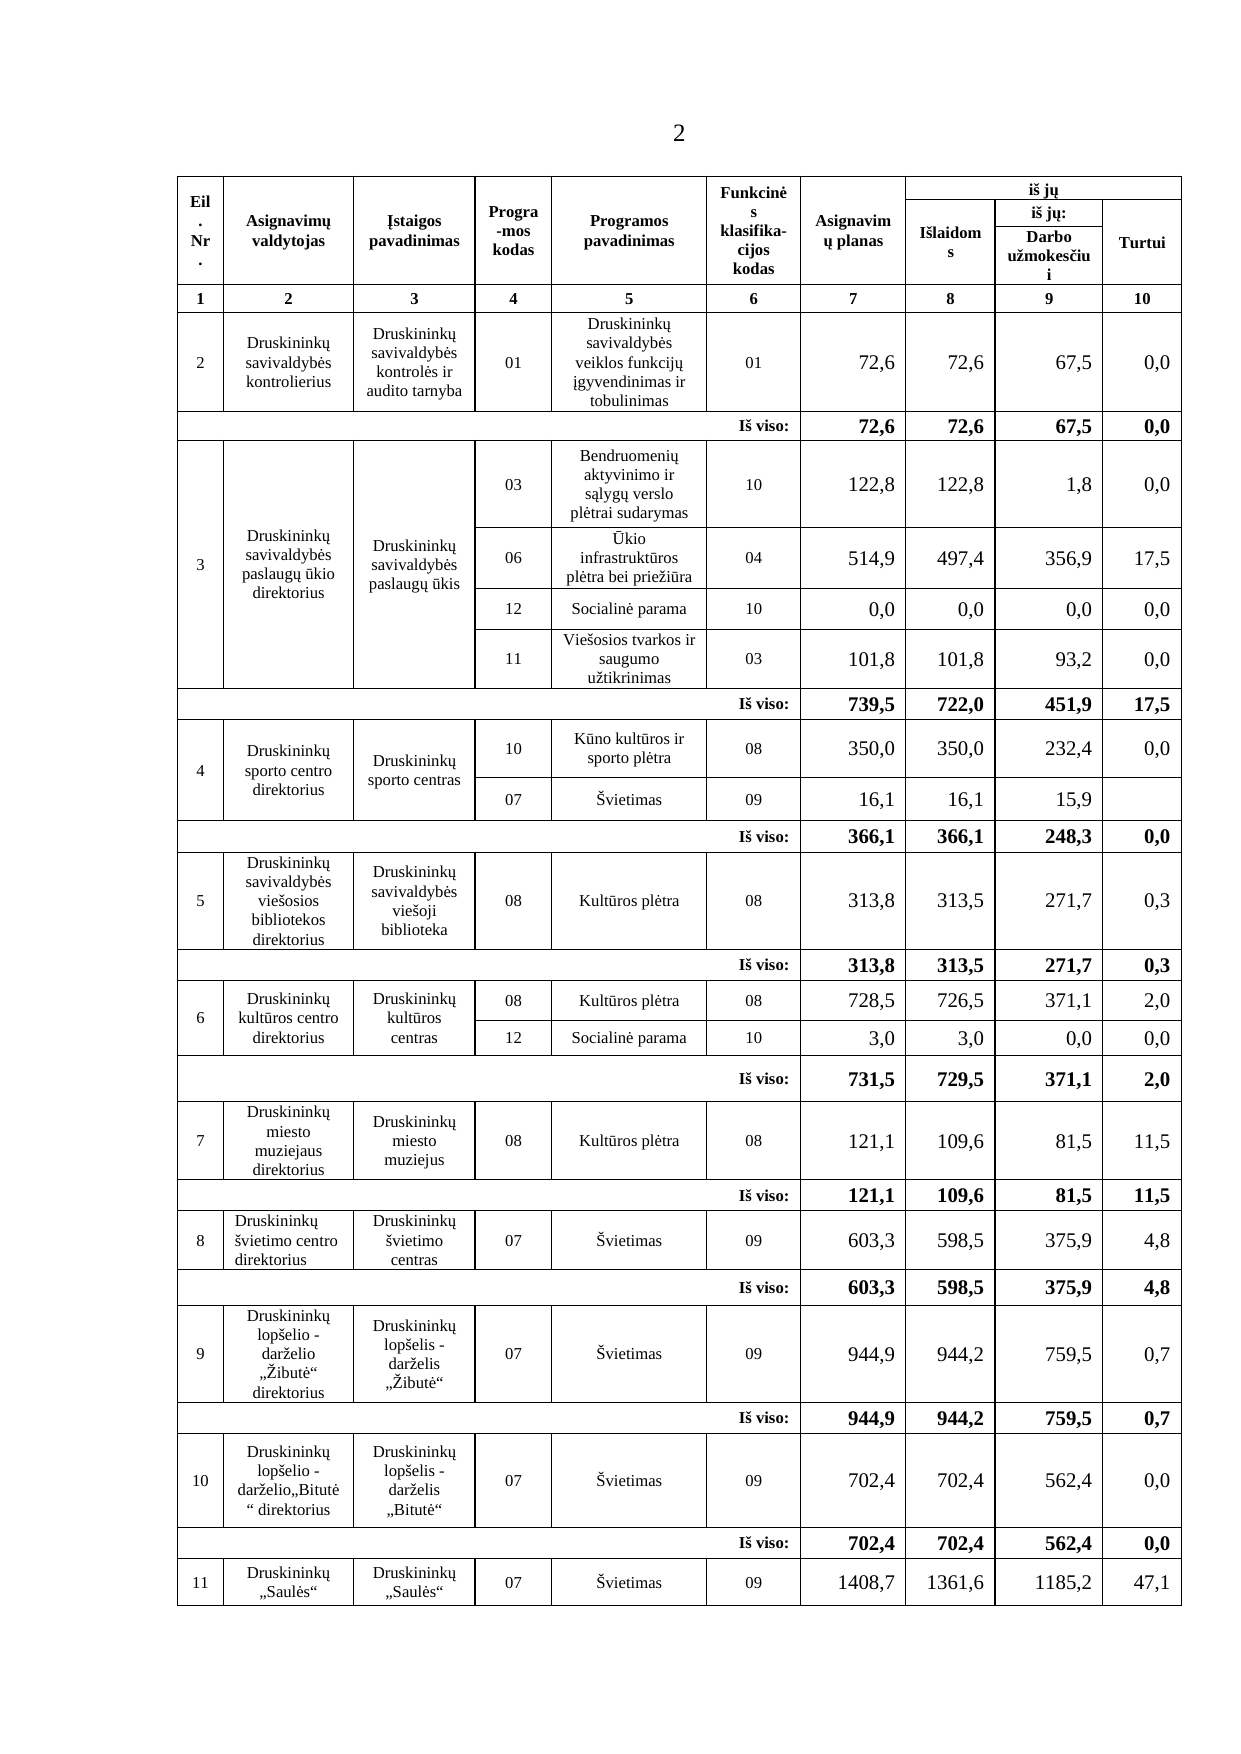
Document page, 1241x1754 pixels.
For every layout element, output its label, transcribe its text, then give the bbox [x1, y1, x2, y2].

table_cell 562,4 [996, 1528, 1102, 1558]
table_cell 17,5 [1103, 689, 1181, 719]
table_cell Druskininkų savivaldybės viešosios bibliotekos direktorius [224, 853, 353, 948]
table_cell Švietimas [552, 1434, 706, 1527]
table_cell 603,3 [801, 1270, 905, 1305]
table_cell 47,1 [1103, 1559, 1181, 1605]
table_cell 07 [476, 1434, 551, 1527]
table_cell 10 [178, 1434, 223, 1527]
table_cell Švietimas [552, 778, 706, 820]
table_cell 93,2 [996, 630, 1102, 687]
table_cell 10 [707, 1021, 800, 1055]
table_cell Socialinė parama [552, 1021, 706, 1055]
table_cell 09 [707, 1306, 800, 1402]
table_cell 0,0 [1103, 313, 1181, 411]
table_cell 944,9 [801, 1306, 905, 1402]
table_cell [1103, 778, 1181, 820]
table_cell 01 [707, 313, 800, 411]
table_cell 11 [178, 1559, 223, 1605]
table_cell 375,9 [996, 1211, 1102, 1269]
table_cell 350,0 [801, 720, 905, 777]
table_cell Švietimas [552, 1211, 706, 1269]
table_header Programos pavadinimas [552, 177, 706, 284]
table_cell 356,9 [996, 528, 1102, 587]
table_cell Kultūros plėtra [552, 1102, 706, 1179]
table_cell 702,4 [906, 1434, 994, 1527]
table_cell 375,9 [996, 1270, 1102, 1305]
table_cell 10 [476, 720, 551, 777]
table_cell Druskininkų „Saulės“ [224, 1559, 353, 1605]
table_cell Druskininkų lopšelis - darželis „Bitutė“ [354, 1434, 474, 1527]
table_cell 2 [178, 313, 223, 411]
table_cell Druskininkų savivaldybės kontrolierius [224, 313, 353, 411]
table_cell Turtui [1103, 200, 1181, 284]
table_cell 08 [707, 981, 800, 1020]
table_cell 09 [707, 778, 800, 820]
table_cell 72,6 [906, 313, 994, 411]
table_cell Darbo užmokesčiui [996, 227, 1102, 284]
table_cell 0,0 [1103, 1434, 1181, 1527]
table_cell Druskininkų lopšelio - darželio„Bitutė“ direktorius [224, 1434, 353, 1527]
table_cell Iš viso: [178, 1056, 800, 1101]
table_cell 10 [707, 589, 800, 629]
table_cell 722,0 [906, 689, 994, 719]
table_cell 12 [476, 589, 551, 629]
table_cell 09 [707, 1211, 800, 1269]
table_cell 7 [178, 1102, 223, 1179]
table_cell Iš viso: [178, 821, 800, 852]
table_cell 944,9 [801, 1403, 905, 1433]
table_cell 3,0 [801, 1021, 905, 1055]
table_cell 313,8 [801, 853, 905, 948]
table_cell 11,5 [1103, 1180, 1181, 1210]
table_cell 366,1 [906, 821, 994, 852]
table_cell 08 [476, 853, 551, 948]
table_cell 11,5 [1103, 1102, 1181, 1179]
table_cell 0,0 [801, 589, 905, 629]
table_cell 101,8 [906, 630, 994, 687]
table_cell Druskininkų savivaldybės paslaugų ūkis [354, 441, 474, 687]
table_cell 07 [476, 1211, 551, 1269]
table_cell 1361,6 [906, 1559, 994, 1605]
table_cell Druskininkų švietimo centras [354, 1211, 474, 1269]
table_cell 598,5 [906, 1211, 994, 1269]
table_cell Druskininkų savivaldybės kontrolės ir audito tarnyba [354, 313, 474, 411]
table_cell 514,9 [801, 528, 905, 587]
table_cell 1185,2 [996, 1559, 1102, 1605]
table_cell Švietimas [552, 1306, 706, 1402]
table_cell 232,4 [996, 720, 1102, 777]
table_cell 72,6 [801, 313, 905, 411]
table_cell 1408,7 [801, 1559, 905, 1605]
table_cell 451,9 [996, 689, 1102, 719]
table_cell 366,1 [801, 821, 905, 852]
table_cell 702,4 [906, 1528, 994, 1558]
table_cell 6 [178, 981, 223, 1055]
table_cell 5 [552, 285, 706, 312]
table_cell 7 [801, 285, 905, 312]
table_cell 271,7 [996, 950, 1102, 980]
table_cell Bendruomenių aktyvinimo ir sąlygų verslo plėtrai sudarymas [552, 441, 706, 527]
table_cell 07 [476, 1306, 551, 1402]
table_cell Druskininkų miesto muziejaus direktorius [224, 1102, 353, 1179]
table_cell 728,5 [801, 981, 905, 1020]
table_cell 702,4 [801, 1434, 905, 1527]
table_cell 0,3 [1103, 950, 1181, 980]
table_cell 11 [476, 630, 551, 687]
table_cell Iš viso: [178, 1528, 800, 1558]
table_cell 109,6 [906, 1102, 994, 1179]
table_cell Druskininkų kultūros centras [354, 981, 474, 1055]
table_cell 313,8 [801, 950, 905, 980]
table_cell 0,0 [996, 1021, 1102, 1055]
table_cell 04 [707, 528, 800, 587]
table_cell 371,1 [996, 981, 1102, 1020]
table_cell 731,5 [801, 1056, 905, 1101]
table_cell Druskininkų lopšelio - darželio „Žibutė“ direktorius [224, 1306, 353, 1402]
table_cell 9 [178, 1306, 223, 1402]
table_cell 0,0 [1103, 441, 1181, 527]
table_cell Ūkio infrastruktūros plėtra bei priežiūra [552, 528, 706, 587]
table_cell 2,0 [1103, 1056, 1181, 1101]
table_cell 08 [707, 853, 800, 948]
table_cell 72,6 [906, 412, 994, 439]
table_cell 07 [476, 1559, 551, 1605]
table_cell 81,5 [996, 1102, 1102, 1179]
table_cell 0,7 [1103, 1306, 1181, 1402]
table_cell 4,8 [1103, 1211, 1181, 1269]
table_cell 03 [707, 630, 800, 687]
table_cell 603,3 [801, 1211, 905, 1269]
table_cell 3 [178, 441, 223, 687]
table_cell 739,5 [801, 689, 905, 719]
table_cell 3 [354, 285, 474, 312]
table_cell 4 [178, 720, 223, 820]
table_cell 0,3 [1103, 853, 1181, 948]
table_cell 121,1 [801, 1180, 905, 1210]
table_cell iš jų: [996, 200, 1102, 226]
table_cell 15,9 [996, 778, 1102, 820]
table_cell 0,0 [1103, 589, 1181, 629]
table_cell 08 [707, 1102, 800, 1179]
table_cell 81,5 [996, 1180, 1102, 1210]
table_header Asignavimų valdytojas [224, 177, 353, 284]
table_cell Druskininkų sporto centro direktorius [224, 720, 353, 820]
table_cell 5 [178, 853, 223, 948]
table_cell 10 [1103, 285, 1181, 312]
table_cell Druskininkų lopšelis - darželis „Žibutė“ [354, 1306, 474, 1402]
table_cell 3,0 [906, 1021, 994, 1055]
table_cell 0,0 [996, 589, 1102, 629]
table_cell 122,8 [906, 441, 994, 527]
table_cell 10 [707, 441, 800, 527]
table_cell 371,1 [996, 1056, 1102, 1101]
table_cell 6 [707, 285, 800, 312]
table_header iš jų [906, 177, 1181, 199]
table_cell Iš viso: [178, 1403, 800, 1433]
table_cell Druskininkų savivaldybės veiklos funkcijų įgyvendinimas ir tobulinimas [552, 313, 706, 411]
table_header Eil. Nr. [178, 177, 223, 284]
table_cell 08 [476, 981, 551, 1020]
table_cell Iš viso: [178, 412, 800, 439]
table_cell Druskininkų kultūros centro direktorius [224, 981, 353, 1055]
table_cell 67,5 [996, 412, 1102, 439]
table_cell 0,0 [1103, 1021, 1181, 1055]
table_cell Druskininkų miesto muziejus [354, 1102, 474, 1179]
table_header Asignavimų planas [801, 177, 905, 284]
table_cell Iš viso: [178, 1180, 800, 1210]
table_cell 4 [476, 285, 551, 312]
table_cell 944,2 [906, 1403, 994, 1433]
table_cell 0,7 [1103, 1403, 1181, 1433]
table_cell 729,5 [906, 1056, 994, 1101]
table_cell 121,1 [801, 1102, 905, 1179]
table_cell Iš viso: [178, 1270, 800, 1305]
table_cell 702,4 [801, 1528, 905, 1558]
table_cell 598,5 [906, 1270, 994, 1305]
table_cell 2,0 [1103, 981, 1181, 1020]
table_cell 101,8 [801, 630, 905, 687]
table_cell 109,6 [906, 1180, 994, 1210]
table_cell 122,8 [801, 441, 905, 527]
table_cell 313,5 [906, 950, 994, 980]
table_cell 8 [906, 285, 994, 312]
table_cell 313,5 [906, 853, 994, 948]
table_cell 1 [178, 285, 223, 312]
table_cell Kultūros plėtra [552, 853, 706, 948]
table_cell Švietimas [552, 1559, 706, 1605]
table_header Įstaigos pavadinimas [354, 177, 474, 284]
table_cell Kultūros plėtra [552, 981, 706, 1020]
table_cell Druskininkų savivaldybės paslaugų ūkio direktorius [224, 441, 353, 687]
table_cell Kūno kultūros ir sporto plėtra [552, 720, 706, 777]
table_cell 12 [476, 1021, 551, 1055]
table_cell 67,5 [996, 313, 1102, 411]
table_cell 759,5 [996, 1403, 1102, 1433]
table_cell 16,1 [801, 778, 905, 820]
table_header Progra-mos kodas [476, 177, 551, 284]
table_cell 350,0 [906, 720, 994, 777]
table_cell 06 [476, 528, 551, 587]
table_cell Iš viso: [178, 689, 800, 719]
table_cell 0,0 [1103, 720, 1181, 777]
table_cell Druskininkų savivaldybės viešoji biblioteka [354, 853, 474, 948]
table_cell 16,1 [906, 778, 994, 820]
table_cell Išlaidoms [906, 200, 994, 284]
table_cell 0,0 [1103, 630, 1181, 687]
table_cell 0,0 [1103, 412, 1181, 439]
table_header Funkcinės klasifika-cijos kodas [707, 177, 800, 284]
table_cell 08 [707, 720, 800, 777]
table_cell 1,8 [996, 441, 1102, 527]
table_cell 726,5 [906, 981, 994, 1020]
table_cell 4,8 [1103, 1270, 1181, 1305]
table_cell 497,4 [906, 528, 994, 587]
table_cell 2 [224, 285, 353, 312]
table_cell 562,4 [996, 1434, 1102, 1527]
table_cell 759,5 [996, 1306, 1102, 1402]
table_cell 944,2 [906, 1306, 994, 1402]
table_cell Socialinė parama [552, 589, 706, 629]
table_cell Druskininkų švietimo centro direktorius [224, 1211, 353, 1269]
table_cell Druskininkų „Saulės“ [354, 1559, 474, 1605]
table_cell 01 [476, 313, 551, 411]
table_cell 8 [178, 1211, 223, 1269]
table_cell 17,5 [1103, 528, 1181, 587]
table_cell 9 [996, 285, 1102, 312]
table_cell 08 [476, 1102, 551, 1179]
table_cell Viešosios tvarkos ir saugumo užtikrinimas [552, 630, 706, 687]
table_cell 09 [707, 1559, 800, 1605]
table_cell 03 [476, 441, 551, 527]
table_cell 248,3 [996, 821, 1102, 852]
table_cell 72,6 [801, 412, 905, 439]
table_cell 0,0 [1103, 821, 1181, 852]
table_cell 09 [707, 1434, 800, 1527]
table_cell Iš viso: [178, 950, 800, 980]
table_cell 07 [476, 778, 551, 820]
table_cell 271,7 [996, 853, 1102, 948]
table_cell Druskininkų sporto centras [354, 720, 474, 820]
table_cell 0,0 [906, 589, 994, 629]
table_cell 0,0 [1103, 1528, 1181, 1558]
